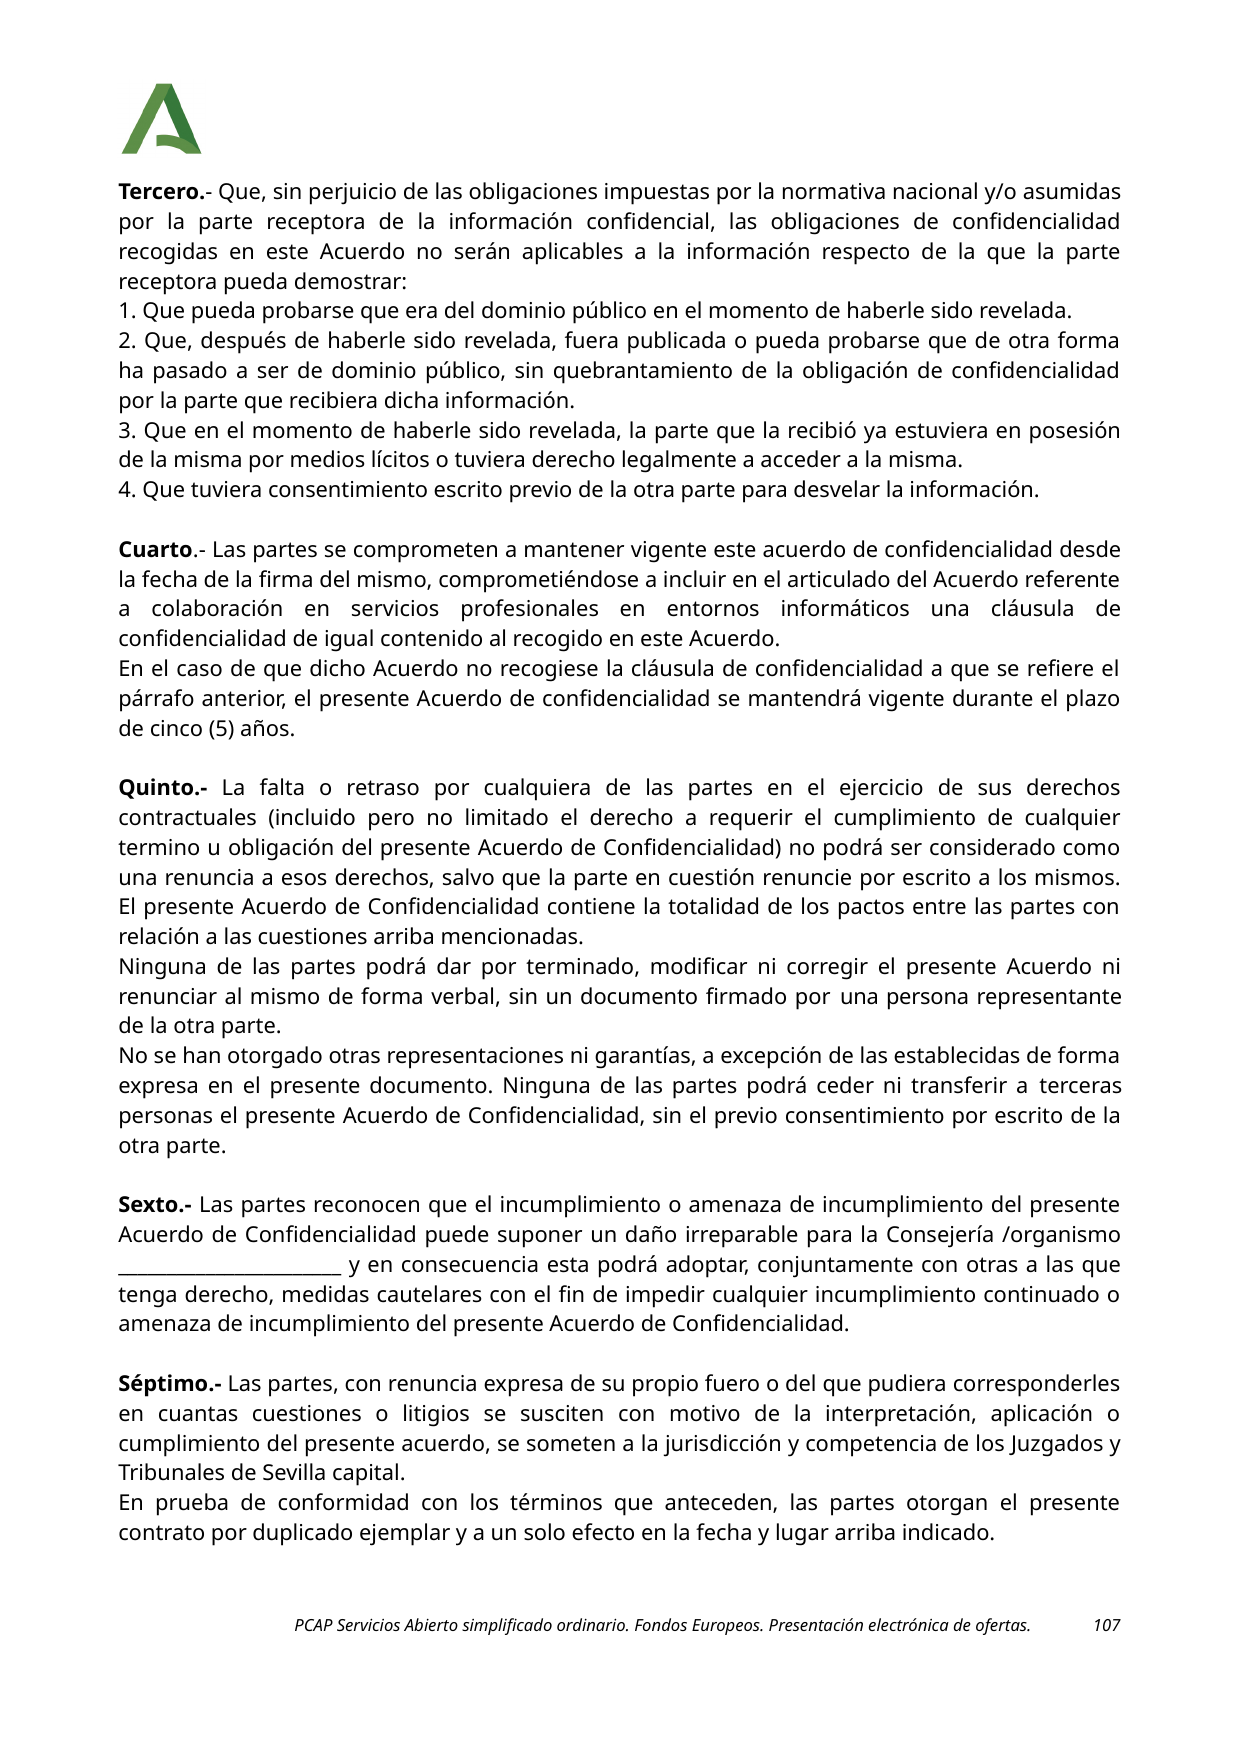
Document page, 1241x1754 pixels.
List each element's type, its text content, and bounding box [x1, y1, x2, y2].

picture [117, 79, 206, 158]
text No se han otorgado otras representaciones ni garantías, a excepción de las establecidas de forma expresa en el presente documento. Ninguna de las partes podrá ceder ni transferir a terceras personas el presente Acuerdo de Confidencialidad, sin el previo consentimiento por escrito de la otra parte. [118, 1040, 1122, 1159]
text Cuarto.- Las partes se comprometen a mantener vigente este acuerdo de confidencialidad desde la fecha de la firma del mismo, comprometiéndose a incluir en el articulado del Acuerdo referente a colaboración en servicios profesionales en entornos informáticos una cláusula de confidencialidad de igual contenido al recogido en este Acuerdo. [118, 534, 1122, 653]
text 3. Que en el momento de haberle sido revelada, la parte que la recibió ya estuviera en posesión de la misma por medios lícitos o tuviera derecho legalmente a acceder a la misma. [118, 415, 1122, 474]
text Ninguna de las partes podrá dar por terminado, modificar ni corregir el presente Acuerdo ni renunciar al mismo de forma verbal, sin un documento firmado por una persona representante de la otra parte. [118, 951, 1122, 1040]
text En prueba de conformidad con los términos que anteceden, las partes otorgan el presente contrato por duplicado ejemplar y a un solo efecto en la fecha y lugar arriba indicado. [118, 1487, 1122, 1547]
text Sexto.- Las partes reconocen que el incumplimiento o amenaza de incumplimiento del presente Acuerdo de Confidencialidad puede suponer un daño irreparable para la Consejería /organismo _______________________ y en consecuencia esta podrá adoptar, conjuntamente con otras a las que tenga derecho, medidas cautelares con el fin de impedir cualquier incumplimiento continuado o amenaza de incumplimiento del presente Acuerdo de Confidencialidad. [118, 1189, 1122, 1338]
text 1. Que pueda probarse que era del dominio público en el momento de haberle sido revelada. [118, 296, 1122, 325]
text 4. Que tuviera consentimiento escrito previo de la otra parte para desvelar la información. [118, 474, 1122, 504]
text Tercero.- Que, sin perjuicio de las obligaciones impuestas por la normativa nacional y/o asumidas por la parte receptora de la información confidencial, las obligaciones de confidencialidad recogidas en este Acuerdo no serán aplicables a la información respecto de la que la parte receptora pueda demostrar: [118, 176, 1122, 296]
text Quinto.- La falta o retraso por cualquiera de las partes en el ejercicio de sus derechos contractuales (incluido pero no limitado el derecho a requerir el cumplimiento de cualquier termino u obligación del presente Acuerdo de Confidencialidad) no podrá ser considerado como una renuncia a esos derechos, salvo que la parte en cuestión renuncie por escrito a los mismos. El presente Acuerdo de Confidencialidad contiene la totalidad de los pactos entre las partes con relación a las cuestiones arriba mencionadas. [118, 772, 1122, 951]
text Séptimo.- Las partes, con renuncia expresa de su propio fuero o del que pudiera corresponderles en cuantas cuestiones o litigios se susciten con motivo de la interpretación, aplicación o cumplimiento del presente acuerdo, se someten a la jurisdicción y competencia de los Juzgados y Tribunales de Sevilla capital. [118, 1368, 1122, 1487]
text 2. Que, después de haberle sido revelada, fuera publicada o pueda probarse que de otra forma ha pasado a ser de dominio público, sin quebrantamiento de la obligación de confidencialidad por la parte que recibiera dicha información. [118, 325, 1122, 415]
text En el caso de que dicho Acuerdo no recogiese la cláusula de confidencialidad a que se refiere el párrafo anterior, el presente Acuerdo de confidencialidad se mantendrá vigente durante el plazo de cinco (5) años. [118, 653, 1122, 742]
